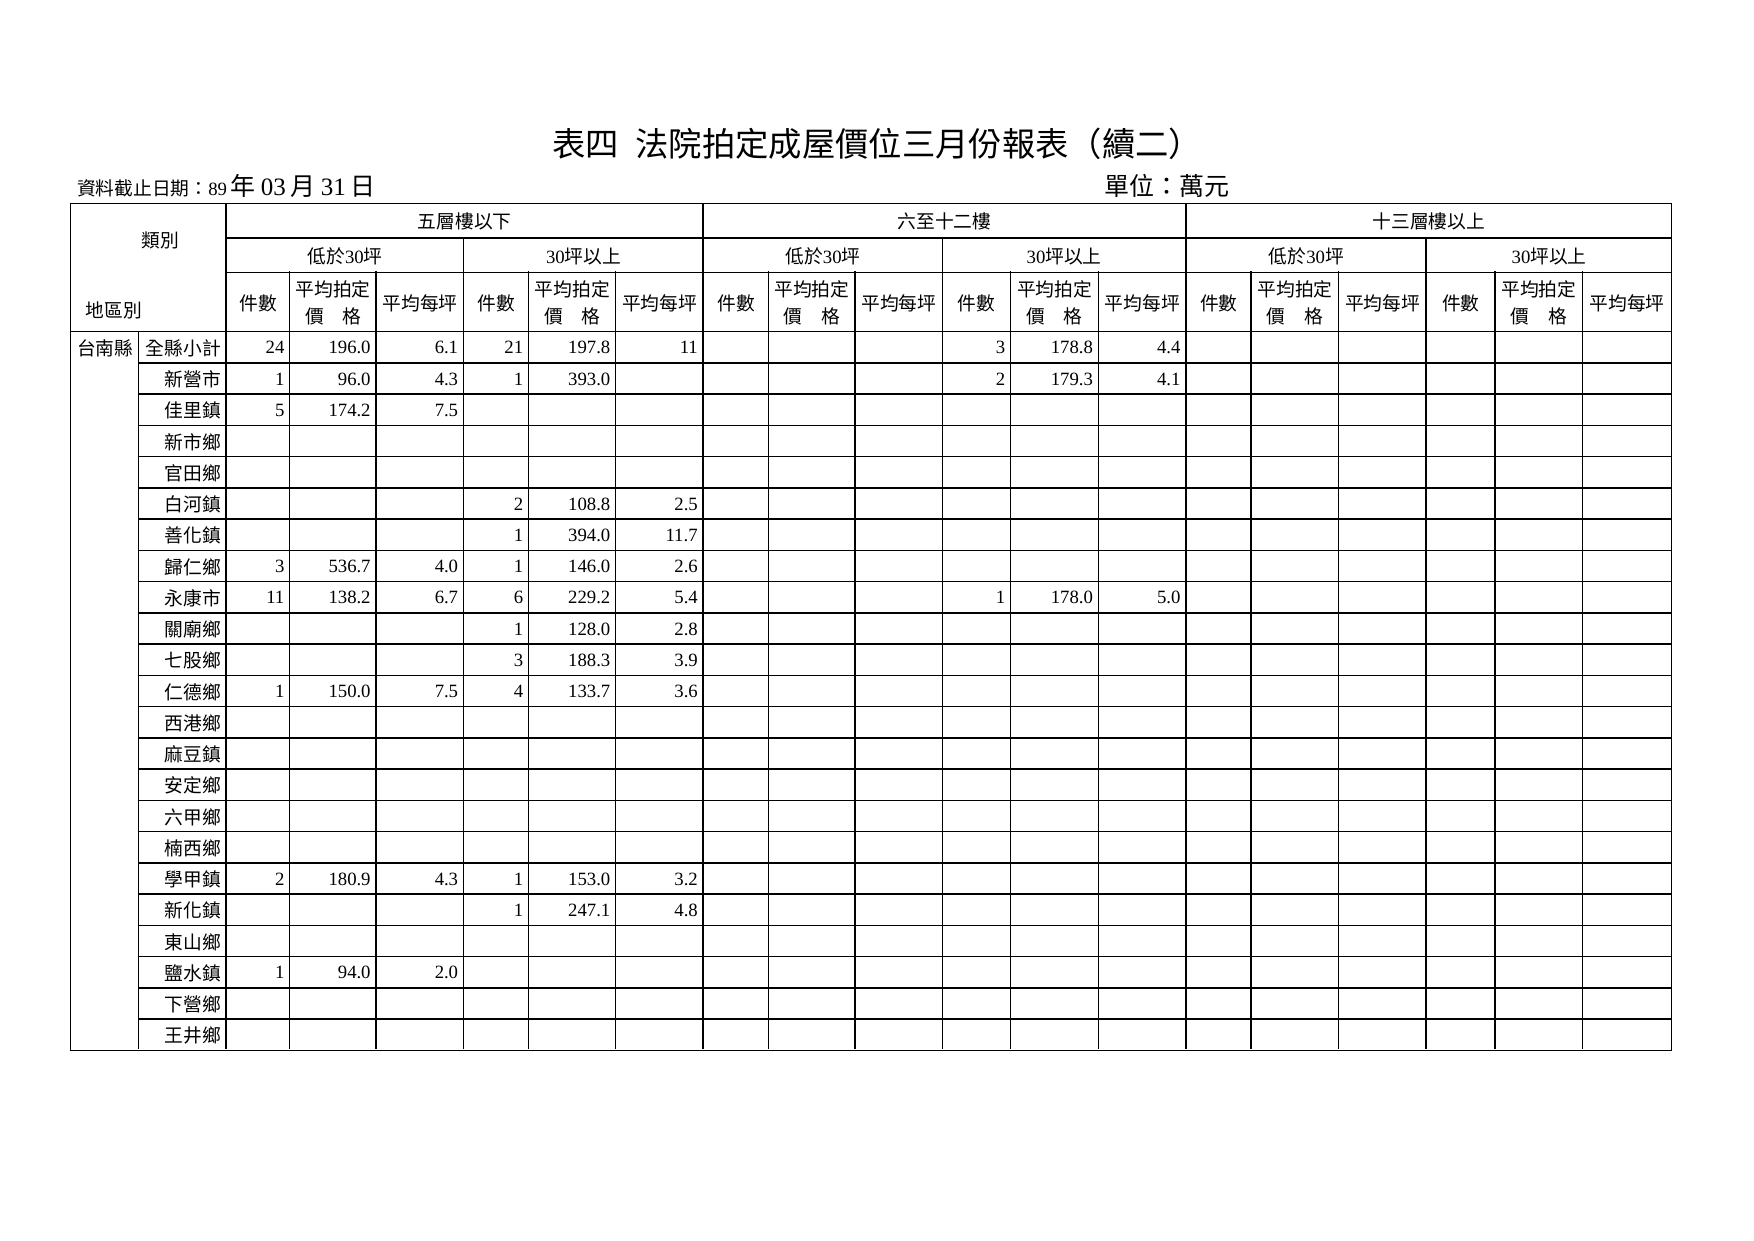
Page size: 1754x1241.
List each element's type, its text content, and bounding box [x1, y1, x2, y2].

table_cell [529, 832, 615, 862]
table_cell 178.8 [1011, 332, 1098, 362]
table_cell [1252, 582, 1338, 612]
table_cell [1011, 801, 1098, 831]
table_cell [1099, 832, 1185, 862]
table_cell [1496, 614, 1582, 643]
table_cell [769, 364, 854, 393]
table_cell [1583, 864, 1671, 893]
table_cell [1011, 770, 1098, 799]
table_cell [616, 1020, 702, 1049]
table_cell [1252, 989, 1338, 1018]
table_cell [1187, 645, 1250, 674]
table_cell [227, 739, 289, 768]
table_cell [1099, 457, 1185, 487]
table_cell 2.0 [377, 957, 463, 987]
table_cell [290, 926, 375, 956]
table_cell [529, 739, 615, 768]
table_cell [290, 739, 375, 768]
table_cell [704, 1020, 768, 1049]
table_cell [1496, 1020, 1582, 1049]
table_cell 188.3 [529, 645, 615, 674]
table_cell [1427, 614, 1494, 643]
table_cell [943, 989, 1010, 1018]
table_cell [71, 1018, 138, 1049]
table_cell [1187, 707, 1250, 737]
table_cell [529, 770, 615, 799]
table_cell [1339, 395, 1425, 424]
table_cell [1496, 957, 1582, 987]
table_cell [704, 864, 768, 893]
table_cell [1583, 551, 1671, 581]
table_cell 6.7 [377, 582, 463, 612]
table_cell [1583, 895, 1671, 924]
table_cell 平均拍定價 格 [1496, 273, 1582, 331]
table_cell [856, 426, 942, 456]
table_cell [943, 926, 1010, 956]
table_cell [1252, 676, 1338, 706]
table_cell [943, 707, 1010, 737]
table_cell [1187, 1020, 1250, 1049]
table_cell [1187, 676, 1250, 706]
table_cell [1252, 551, 1338, 581]
table_cell 件數 [943, 273, 1010, 331]
table_cell [1252, 801, 1338, 831]
table_cell 件數 [464, 273, 528, 331]
table_cell [856, 614, 942, 643]
table_cell 六甲鄉 [139, 801, 225, 831]
table_cell [943, 457, 1010, 487]
table_cell [377, 832, 463, 862]
table_cell [1187, 957, 1250, 987]
table_cell [290, 707, 375, 737]
table_cell 394.0 [529, 520, 615, 549]
table_cell [1252, 1020, 1338, 1049]
table_cell [704, 895, 768, 924]
table_cell 西港鄉 [139, 707, 225, 737]
table_cell [71, 643, 138, 674]
table_cell [769, 457, 854, 487]
table_cell [769, 801, 854, 831]
table_cell 247.1 [529, 895, 615, 924]
table_cell 平均每坪 [856, 273, 942, 331]
table_cell [1339, 645, 1425, 674]
table_cell [464, 770, 528, 799]
table_cell 新市鄉 [139, 426, 225, 456]
table_cell [856, 957, 942, 987]
table_cell 平均拍定價 格 [769, 273, 854, 331]
table_cell [377, 645, 463, 674]
table_cell [1496, 395, 1582, 424]
table_cell 179.3 [1011, 364, 1098, 393]
table_cell [1427, 989, 1494, 1018]
table_cell [616, 395, 702, 424]
table_cell [227, 489, 289, 518]
table_cell 件數 [1187, 273, 1250, 331]
table_cell [1011, 739, 1098, 768]
table_cell [1187, 426, 1250, 456]
table_cell [1496, 989, 1582, 1018]
table_cell 平均每坪 [1583, 273, 1671, 331]
table_cell 30坪以上 [943, 239, 1185, 271]
table_cell [1583, 457, 1671, 487]
table_cell [856, 520, 942, 549]
table_cell [616, 989, 702, 1018]
table_cell 平均每坪 [616, 273, 702, 331]
table_cell 11 [616, 332, 702, 362]
table_cell [704, 770, 768, 799]
table_cell 4.4 [1099, 332, 1185, 362]
table_cell [1252, 957, 1338, 987]
table_cell [1427, 739, 1494, 768]
table_cell [856, 489, 942, 518]
table_cell [1583, 614, 1671, 643]
table_cell [1011, 926, 1098, 956]
table_cell 平均每坪 [1099, 273, 1185, 331]
table_cell [71, 737, 138, 768]
table_cell 仁德鄉 [139, 676, 225, 706]
table_cell 108.8 [529, 489, 615, 518]
table_cell [856, 707, 942, 737]
table_cell [856, 332, 942, 362]
table_cell [464, 1020, 528, 1049]
table_cell [769, 989, 854, 1018]
table_cell [1252, 364, 1338, 393]
table_cell 11.7 [616, 520, 702, 549]
table_cell [704, 707, 768, 737]
table_cell [1427, 520, 1494, 549]
table_cell [377, 457, 463, 487]
table_cell [464, 457, 528, 487]
table_cell [1011, 551, 1098, 581]
table_cell [71, 925, 138, 956]
table_cell 128.0 [529, 614, 615, 643]
table_cell [1099, 676, 1185, 706]
table_cell [1187, 895, 1250, 924]
table_cell [1011, 1020, 1098, 1049]
table_cell [769, 957, 854, 987]
table_cell 件數 [1427, 273, 1494, 331]
table_cell 3 [464, 645, 528, 674]
table_cell [1187, 551, 1250, 581]
table_cell [1496, 864, 1582, 893]
table_cell [704, 551, 768, 581]
table_cell [1011, 832, 1098, 862]
table_cell [1496, 332, 1582, 362]
table_cell 件數 [704, 273, 768, 331]
table_cell [227, 832, 289, 862]
table_cell [704, 332, 768, 362]
table_cell [769, 739, 854, 768]
table_cell 七股鄉 [139, 645, 225, 674]
table_cell 7.5 [377, 395, 463, 424]
table_cell [1496, 551, 1582, 581]
table_cell [290, 457, 375, 487]
table_cell [377, 707, 463, 737]
table_cell [616, 707, 702, 737]
table_cell 2.6 [616, 551, 702, 581]
table_cell [943, 395, 1010, 424]
table_cell [1187, 457, 1250, 487]
table_cell [616, 957, 702, 987]
table_cell [1011, 426, 1098, 456]
table_cell 1 [464, 614, 528, 643]
table_cell 150.0 [290, 676, 375, 706]
table_cell 平均拍定價 格 [1011, 273, 1098, 331]
table_cell [769, 676, 854, 706]
table_cell [529, 426, 615, 456]
table_cell [1339, 832, 1425, 862]
table_cell [1099, 895, 1185, 924]
table_cell [1583, 770, 1671, 799]
table_cell [769, 426, 854, 456]
table_cell [1011, 520, 1098, 549]
table_cell [290, 614, 375, 643]
table_cell [464, 989, 528, 1018]
table_cell [1583, 926, 1671, 956]
table_cell [856, 395, 942, 424]
table_cell [1583, 739, 1671, 768]
table_cell [71, 581, 138, 612]
table_cell 王井鄉 [139, 1020, 225, 1049]
table_cell [704, 957, 768, 987]
table_cell [1496, 457, 1582, 487]
table_cell 3 [943, 332, 1010, 362]
table_cell [1252, 645, 1338, 674]
table_cell [769, 1020, 854, 1049]
table_cell 146.0 [529, 551, 615, 581]
table_cell [290, 426, 375, 456]
table_cell [1099, 395, 1185, 424]
table_cell [1011, 957, 1098, 987]
table_cell [227, 614, 289, 643]
table_cell [1339, 957, 1425, 987]
table_cell [943, 864, 1010, 893]
table_cell 133.7 [529, 676, 615, 706]
table_cell [290, 1020, 375, 1049]
table_cell [377, 489, 463, 518]
table_cell [769, 489, 854, 518]
table_cell [1252, 707, 1338, 737]
table_cell 1 [464, 864, 528, 893]
table_cell [1011, 395, 1098, 424]
table_cell [1339, 582, 1425, 612]
table_cell [769, 332, 854, 362]
table_cell 平均拍定價 格 [529, 273, 615, 331]
table_cell [1583, 989, 1671, 1018]
table_cell [943, 676, 1010, 706]
table_cell [704, 426, 768, 456]
table_cell [227, 707, 289, 737]
table_cell [227, 520, 289, 549]
table_cell 官田鄉 [139, 457, 225, 487]
table_cell 白河鎮 [139, 489, 225, 518]
table_cell [1252, 614, 1338, 643]
table_cell [769, 926, 854, 956]
table_cell [943, 551, 1010, 581]
table_cell [290, 770, 375, 799]
table_cell [377, 770, 463, 799]
table_cell [1427, 426, 1494, 456]
table_cell 197.8 [529, 332, 615, 362]
table_cell 2 [227, 864, 289, 893]
table_cell [464, 707, 528, 737]
table_cell 6 [464, 582, 528, 612]
table_cell [1011, 457, 1098, 487]
table_cell [377, 895, 463, 924]
table_cell [704, 801, 768, 831]
table_cell [1583, 520, 1671, 549]
table_cell [1583, 426, 1671, 456]
table_cell [1339, 364, 1425, 393]
table_cell [377, 426, 463, 456]
table_cell [227, 645, 289, 674]
table_cell 平均每坪 [1339, 273, 1425, 331]
table_cell [1427, 770, 1494, 799]
table_cell 153.0 [529, 864, 615, 893]
table_cell [769, 395, 854, 424]
table_cell [1099, 426, 1185, 456]
table_cell [529, 989, 615, 1018]
table_cell [1427, 676, 1494, 706]
table_cell [227, 426, 289, 456]
table_cell [290, 832, 375, 862]
table_cell [1427, 645, 1494, 674]
table_cell [1099, 551, 1185, 581]
table_cell 麻豆鎮 [139, 739, 225, 768]
table_cell [290, 520, 375, 549]
table_cell 4.3 [377, 364, 463, 393]
table_cell [1187, 801, 1250, 831]
table_cell [71, 831, 138, 862]
table_cell [71, 987, 138, 1018]
table_header 六至十二樓 [704, 204, 1185, 237]
table_cell [943, 895, 1010, 924]
table_cell 新化鎮 [139, 895, 225, 924]
table_cell [943, 489, 1010, 518]
table_cell [1339, 457, 1425, 487]
table_cell [704, 645, 768, 674]
table_cell [227, 1020, 289, 1049]
table_cell [704, 614, 768, 643]
table_cell [71, 862, 138, 893]
table_cell 東山鄉 [139, 926, 225, 956]
table_cell 2.8 [616, 614, 702, 643]
table_cell [1187, 739, 1250, 768]
table_cell [377, 739, 463, 768]
table_cell [1187, 989, 1250, 1018]
table_cell 174.2 [290, 395, 375, 424]
table_cell [943, 645, 1010, 674]
table_cell 4 [464, 676, 528, 706]
table_cell [704, 832, 768, 862]
table_cell [943, 832, 1010, 862]
table_cell [1496, 895, 1582, 924]
table_cell [616, 364, 702, 393]
table_cell [704, 520, 768, 549]
table_cell [1496, 676, 1582, 706]
table_cell [1099, 645, 1185, 674]
table_cell [1339, 926, 1425, 956]
table_cell [769, 864, 854, 893]
table_cell [1252, 926, 1338, 956]
table_cell 低於30坪 [227, 239, 463, 271]
table_cell 30坪以上 [1427, 239, 1671, 271]
table_cell [1496, 832, 1582, 862]
table_cell [1496, 582, 1582, 612]
table_cell [464, 926, 528, 956]
table_cell 4.8 [616, 895, 702, 924]
table_cell [1187, 364, 1250, 393]
table_cell [1252, 489, 1338, 518]
table_cell [1496, 739, 1582, 768]
table_cell [1496, 707, 1582, 737]
table_cell [1252, 864, 1338, 893]
table_cell [1252, 426, 1338, 456]
table_cell 歸仁鄉 [139, 551, 225, 581]
table_cell [1011, 895, 1098, 924]
table_cell [1339, 551, 1425, 581]
table_cell [769, 582, 854, 612]
table_cell 393.0 [529, 364, 615, 393]
table_cell 平均拍定價 格 [290, 273, 375, 331]
table_cell [1099, 614, 1185, 643]
table_cell 180.9 [290, 864, 375, 893]
table_cell [1339, 739, 1425, 768]
table_cell 1 [227, 676, 289, 706]
table_cell [943, 770, 1010, 799]
table_cell 佳里鎮 [139, 395, 225, 424]
table_cell [464, 801, 528, 831]
table_cell 96.0 [290, 364, 375, 393]
table_cell [616, 739, 702, 768]
table_cell [769, 895, 854, 924]
table_cell 全縣小計 [139, 332, 225, 362]
table_cell 3.9 [616, 645, 702, 674]
table_cell [1099, 926, 1185, 956]
table_cell [1339, 895, 1425, 924]
text 表四 法院拍定成屋價位三月份報表（續二） [77, 118, 1677, 166]
table_cell 安定鄉 [139, 770, 225, 799]
table_cell [1187, 582, 1250, 612]
table_cell [704, 926, 768, 956]
table_cell [464, 832, 528, 862]
table_cell [943, 426, 1010, 456]
table_cell [1427, 551, 1494, 581]
table_cell [377, 1020, 463, 1049]
table_cell [1427, 926, 1494, 956]
table_cell [1339, 489, 1425, 518]
table_cell 2 [943, 364, 1010, 393]
table_cell [1187, 614, 1250, 643]
table_cell [616, 426, 702, 456]
table_cell [71, 800, 138, 831]
table_cell [1011, 864, 1098, 893]
table_cell [1339, 864, 1425, 893]
table_header 五層樓以下 [227, 204, 702, 237]
table_cell [943, 801, 1010, 831]
table_cell [1099, 801, 1185, 831]
table_cell 5.0 [1099, 582, 1185, 612]
table_cell [1252, 895, 1338, 924]
table_cell [529, 926, 615, 956]
table_cell [769, 770, 854, 799]
table_cell [227, 989, 289, 1018]
table_cell 1 [464, 364, 528, 393]
table_cell [1583, 1020, 1671, 1049]
table_cell [529, 457, 615, 487]
table_cell [1583, 332, 1671, 362]
table_cell [1011, 645, 1098, 674]
table_cell [1583, 707, 1671, 737]
table_cell [377, 614, 463, 643]
table_cell [616, 801, 702, 831]
table_cell [769, 645, 854, 674]
table_cell [1011, 614, 1098, 643]
table_cell [290, 895, 375, 924]
table_cell [1099, 520, 1185, 549]
table_cell [71, 487, 138, 518]
table_cell [529, 957, 615, 987]
table_cell [1583, 489, 1671, 518]
table_header 類別 地區別 [71, 204, 225, 331]
table_cell [1339, 332, 1425, 362]
table_cell 3.2 [616, 864, 702, 893]
table_cell [464, 426, 528, 456]
table_cell 1 [227, 957, 289, 987]
table_cell 229.2 [529, 582, 615, 612]
table_cell [1583, 645, 1671, 674]
table_cell [1427, 957, 1494, 987]
table_cell [1099, 489, 1185, 518]
table_cell 永康市 [139, 582, 225, 612]
table_cell [943, 520, 1010, 549]
table_cell [856, 989, 942, 1018]
table_cell [1187, 395, 1250, 424]
table_cell 1 [464, 551, 528, 581]
table_cell [1252, 457, 1338, 487]
table_cell [1427, 832, 1494, 862]
table_cell [464, 739, 528, 768]
table_cell [1339, 676, 1425, 706]
table_cell [1427, 1020, 1494, 1049]
table_cell [1496, 364, 1582, 393]
table_cell [856, 801, 942, 831]
table_cell [227, 926, 289, 956]
table_cell 196.0 [290, 332, 375, 362]
table_cell 4.0 [377, 551, 463, 581]
table_cell [856, 832, 942, 862]
table_cell [1252, 832, 1338, 862]
table_cell 下營鄉 [139, 989, 225, 1018]
table_cell [1427, 801, 1494, 831]
table_cell 4.3 [377, 864, 463, 893]
table_cell [1252, 739, 1338, 768]
table_cell 1 [464, 520, 528, 549]
table_cell [529, 395, 615, 424]
table_cell 1 [227, 364, 289, 393]
table_cell [856, 895, 942, 924]
table_cell [856, 457, 942, 487]
table_cell 21 [464, 332, 528, 362]
table_cell [71, 425, 138, 456]
table_header 十三層樓以上 [1187, 204, 1671, 237]
table_cell [856, 739, 942, 768]
table_cell [1583, 832, 1671, 862]
table_cell [616, 770, 702, 799]
table_cell [616, 832, 702, 862]
table_cell [1099, 739, 1185, 768]
table_cell 1 [943, 582, 1010, 612]
table_cell 7.5 [377, 676, 463, 706]
table_cell 6.1 [377, 332, 463, 362]
table_cell [1427, 364, 1494, 393]
table_cell 台南縣 [71, 332, 138, 362]
table_cell [1011, 989, 1098, 1018]
table_cell [856, 926, 942, 956]
table_cell [71, 393, 138, 424]
table_cell [377, 520, 463, 549]
table_cell 4.1 [1099, 364, 1185, 393]
table_cell [71, 362, 138, 393]
table_cell [464, 957, 528, 987]
table_cell [71, 706, 138, 737]
table_cell 鹽水鎮 [139, 957, 225, 987]
table_cell [1252, 520, 1338, 549]
table_cell [1583, 957, 1671, 987]
table_cell [856, 864, 942, 893]
table_cell [529, 801, 615, 831]
table_cell 3.6 [616, 676, 702, 706]
table_cell [1427, 489, 1494, 518]
table_cell [1099, 957, 1185, 987]
table_cell [704, 739, 768, 768]
table_cell [769, 614, 854, 643]
table_cell [1496, 489, 1582, 518]
table_cell [1099, 707, 1185, 737]
table_cell 學甲鎮 [139, 864, 225, 893]
table_cell [856, 364, 942, 393]
table_cell [704, 457, 768, 487]
table_cell [769, 832, 854, 862]
table_cell [290, 989, 375, 1018]
table_cell [71, 518, 138, 549]
table_cell [1252, 395, 1338, 424]
table_cell [1339, 707, 1425, 737]
table_cell [1583, 801, 1671, 831]
table_cell [704, 989, 768, 1018]
table_cell [1427, 707, 1494, 737]
table_cell [616, 926, 702, 956]
table_cell [1427, 895, 1494, 924]
table_cell [1583, 582, 1671, 612]
table_cell 2.5 [616, 489, 702, 518]
table_cell [1099, 770, 1185, 799]
table_cell [1011, 489, 1098, 518]
table_cell [1496, 926, 1582, 956]
table_cell 平均拍定價 格 [1252, 273, 1338, 331]
table_cell 低於30坪 [1187, 239, 1425, 271]
table_cell [1496, 770, 1582, 799]
table_cell [1099, 864, 1185, 893]
table_cell [71, 612, 138, 643]
table_cell 2 [464, 489, 528, 518]
table_cell [1427, 332, 1494, 362]
table_cell [856, 676, 942, 706]
table_cell [856, 551, 942, 581]
table_cell 138.2 [290, 582, 375, 612]
table_cell 楠西鄉 [139, 832, 225, 862]
table_cell [464, 395, 528, 424]
table_cell [529, 1020, 615, 1049]
table_cell [1339, 614, 1425, 643]
table_cell [71, 675, 138, 706]
table_cell 件數 [227, 273, 289, 331]
table_cell [1339, 801, 1425, 831]
table_cell [377, 801, 463, 831]
table_cell [1187, 770, 1250, 799]
table_cell [1427, 582, 1494, 612]
table_cell 5 [227, 395, 289, 424]
table_cell [1339, 426, 1425, 456]
table_cell [1099, 989, 1185, 1018]
table_cell [1496, 520, 1582, 549]
table_cell [704, 676, 768, 706]
table_cell [769, 520, 854, 549]
table_cell [1011, 707, 1098, 737]
table_cell [377, 989, 463, 1018]
table_cell [1187, 832, 1250, 862]
table_cell [704, 489, 768, 518]
table_cell [227, 457, 289, 487]
table_cell [1583, 676, 1671, 706]
table_cell [1187, 864, 1250, 893]
table_cell [290, 801, 375, 831]
table_cell 新營市 [139, 364, 225, 393]
table_cell [227, 801, 289, 831]
table_cell 關廟鄉 [139, 614, 225, 643]
table_cell [769, 551, 854, 581]
table_cell [290, 489, 375, 518]
table_cell [71, 768, 138, 799]
table_cell [1252, 332, 1338, 362]
table_cell [856, 770, 942, 799]
table_cell [1339, 989, 1425, 1018]
table_cell [1099, 1020, 1185, 1049]
table_cell 3 [227, 551, 289, 581]
table_cell [71, 456, 138, 487]
table_cell 5.4 [616, 582, 702, 612]
table_cell [1427, 457, 1494, 487]
table_cell [943, 1020, 1010, 1049]
table_cell [704, 364, 768, 393]
table_cell [943, 614, 1010, 643]
table_cell [1187, 926, 1250, 956]
table_cell [71, 550, 138, 581]
table_cell [704, 395, 768, 424]
table_cell [1252, 770, 1338, 799]
table_cell [1187, 520, 1250, 549]
table_cell [1187, 332, 1250, 362]
table_cell 1 [464, 895, 528, 924]
table_cell [856, 645, 942, 674]
table_cell [290, 645, 375, 674]
table_cell [1496, 426, 1582, 456]
table_cell [704, 582, 768, 612]
table_cell [616, 457, 702, 487]
table_cell [1011, 676, 1098, 706]
table_cell 536.7 [290, 551, 375, 581]
table_cell [1339, 770, 1425, 799]
table_cell 11 [227, 582, 289, 612]
table_cell [71, 893, 138, 924]
table_cell [1496, 645, 1582, 674]
table_cell 善化鎮 [139, 520, 225, 549]
table_cell 30坪以上 [464, 239, 702, 271]
table_cell [1583, 364, 1671, 393]
table_cell [1583, 395, 1671, 424]
table_cell [1496, 801, 1582, 831]
table_cell [377, 926, 463, 956]
table_cell [227, 770, 289, 799]
table_cell [943, 739, 1010, 768]
table_cell [1339, 520, 1425, 549]
table_cell [1187, 489, 1250, 518]
table_cell [529, 707, 615, 737]
table_cell [769, 707, 854, 737]
table_cell 94.0 [290, 957, 375, 987]
table_cell 178.0 [1011, 582, 1098, 612]
table_cell [856, 582, 942, 612]
table_cell [1427, 395, 1494, 424]
table_cell [1427, 864, 1494, 893]
table_cell [227, 895, 289, 924]
text 資料截止日期：89年03月31日 單位：萬元 [77, 166, 1677, 203]
table_cell [943, 957, 1010, 987]
table_cell 24 [227, 332, 289, 362]
table_cell 低於30坪 [704, 239, 942, 271]
table_cell [71, 956, 138, 987]
table_cell [1339, 1020, 1425, 1049]
table_cell 平均每坪 [377, 273, 463, 331]
table_cell [856, 1020, 942, 1049]
